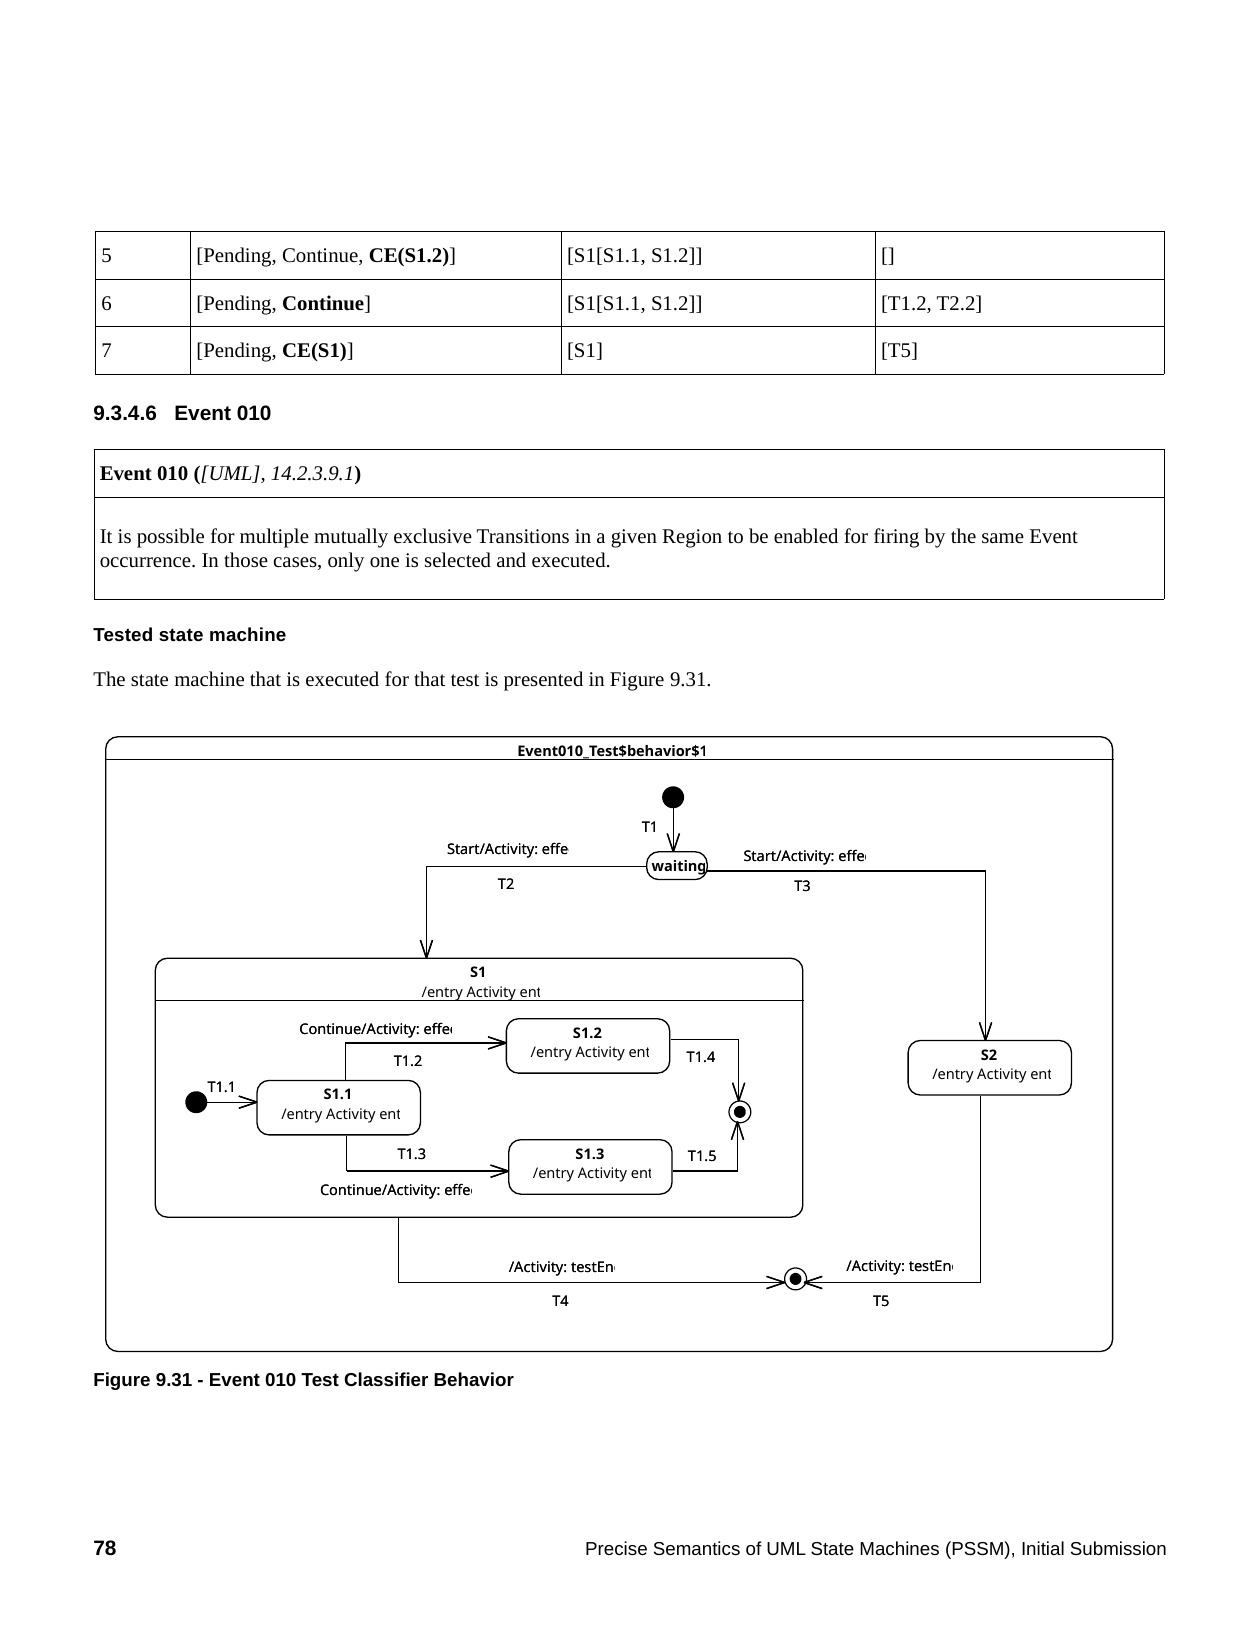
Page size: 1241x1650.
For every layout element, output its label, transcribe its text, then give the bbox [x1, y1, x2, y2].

table_cell It is possible for multiple mutually exclusive Transitions in a given Region to be enabled for firing by the same Event occurrence. In those cases, only one is selected and executed. [95, 498, 1164, 599]
table_header Event 010 ([UML], 14.2.3.9.1) [95, 450, 1164, 497]
table_cell [] [876, 232, 1164, 279]
table_cell [Pending, CE(S1)] [191, 327, 561, 374]
table_cell 6 [96, 280, 190, 326]
table_cell [T5] [876, 327, 1164, 374]
table_cell [Pending, Continue] [191, 280, 561, 326]
table_cell [T1.2, T2.2] [876, 280, 1164, 326]
table_cell [S1[S1.1, S1.2]] [562, 280, 875, 326]
table_cell [S1] [562, 327, 875, 374]
table_cell 5 [96, 232, 190, 279]
text Figure 9.31 - Event 010 Test Classifier Behavior [93, 724, 1127, 1390]
text The state machine that is executed for that test is presented in Figure 9.31. [93, 666, 1164, 691]
table_cell [Pending, Continue, CE(S1.2)] [191, 232, 561, 279]
subtitle Event 010 [93, 399, 1164, 424]
table_cell [S1[S1.1, S1.2]] [562, 232, 875, 279]
subtitle Tested state machine [93, 624, 1164, 645]
table_cell 7 [96, 327, 190, 374]
